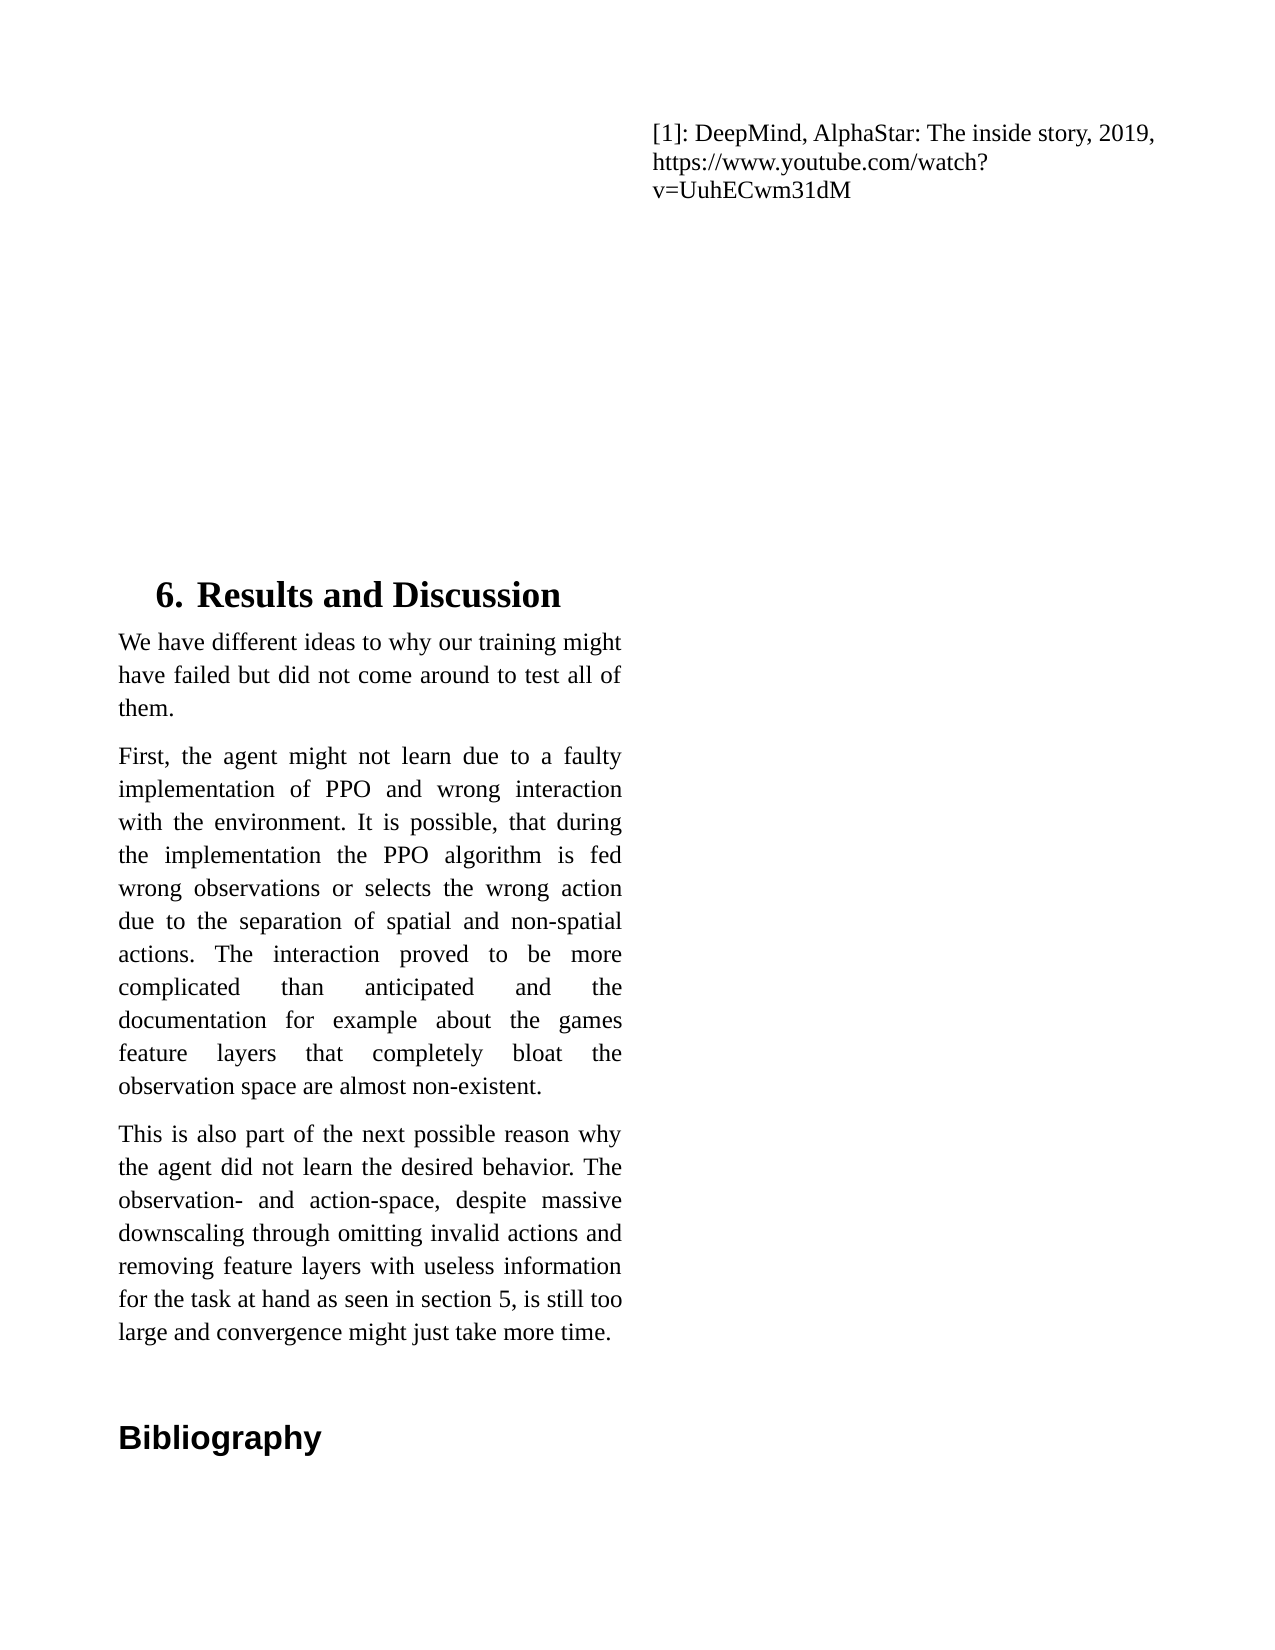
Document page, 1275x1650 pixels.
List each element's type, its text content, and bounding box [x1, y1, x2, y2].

subtitle Results and Discussion [155, 572, 622, 615]
text First, the agent might not learn due to a faulty implementation of PPO and wrong interaction with the environment. It is possible, that during the implementation the PPO algorithm is fed wrong observations or selects the wrong action due to the separation of spatial and non-spatial actions. The interaction proved to be more complicated than anticipated and the documentation for example about the games feature layers that completely bloat the observation space are almost non-existent. [118, 741, 622, 1100]
text We have different ideas to why our training might have failed but did not come around to test all of them. [118, 627, 622, 722]
text This is also part of the next possible reason why the agent did not learn the desired behavior. The observation- and action-space, despite massive downscaling through omitting invalid actions and removing feature layers with useless information for the task at hand as seen in section 5, is still too large and convergence might just take more time. [118, 1119, 622, 1346]
text [1]: DeepMind, AlphaStar: The inside story, 2019, https://www.youtube.com/watch?v=UuhECwm31dM [652, 118, 1157, 204]
subtitle Bibliography [118, 1418, 622, 1457]
